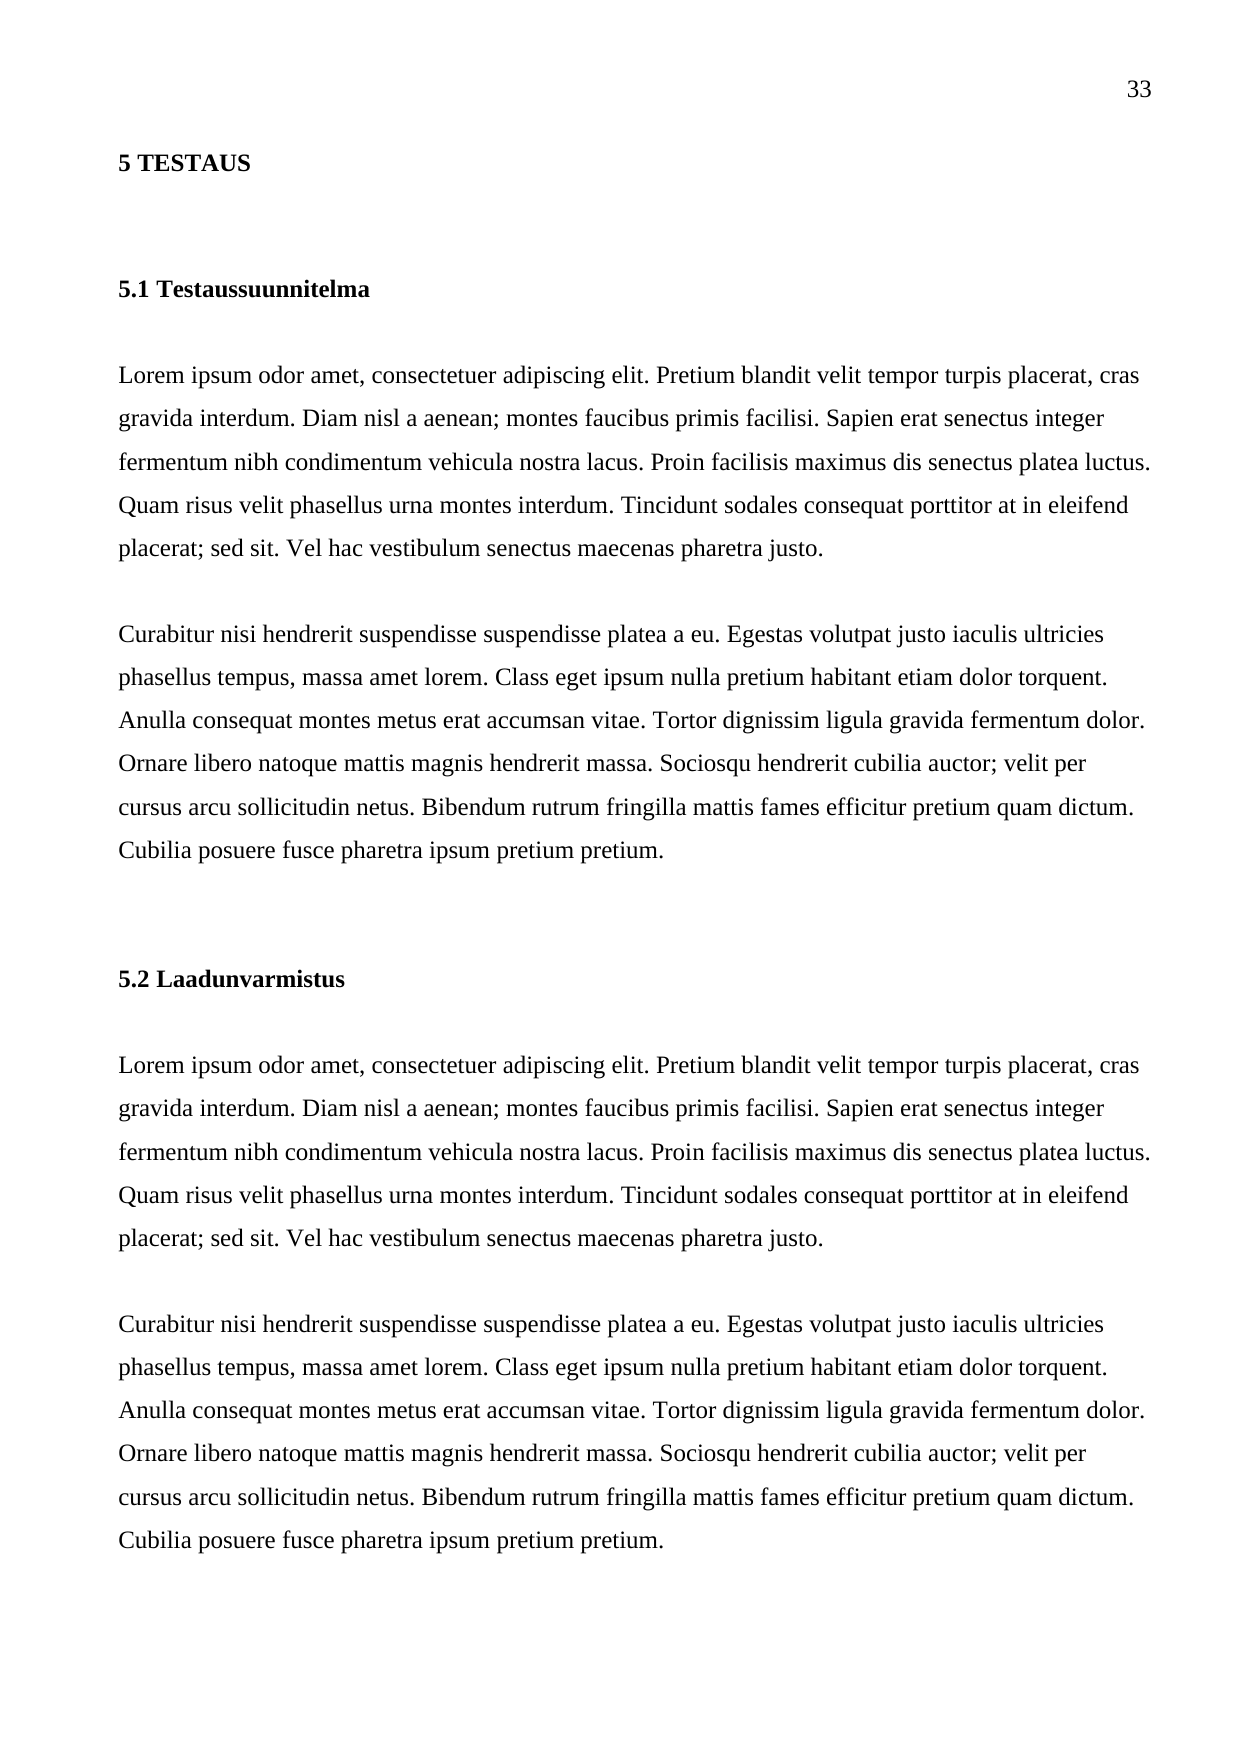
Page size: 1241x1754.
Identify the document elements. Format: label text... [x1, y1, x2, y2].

subtitle Laadunvarmistus [118, 964, 1152, 993]
subtitle Testaus [118, 148, 1152, 176]
text Curabitur nisi hendrerit suspendisse suspendisse platea a eu. Egestas volutpat justo iaculis ultricies phasellus tempus, massa amet lorem. Class eget ipsum nulla pretium habitant etiam dolor torquent. Anulla consequat montes metus erat accumsan vitae. Tortor dignissim ligula gravida fermentum dolor. Ornare libero natoque mattis magnis hendrerit massa. Sociosqu hendrerit cubilia auctor; velit per cursus arcu sollicitudin netus. Bibendum rutrum fringilla mattis fames efficitur pretium quam dictum. Cubilia posuere fusce pharetra ipsum pretium pretium. [118, 1309, 1152, 1553]
text Curabitur nisi hendrerit suspendisse suspendisse platea a eu. Egestas volutpat justo iaculis ultricies phasellus tempus, massa amet lorem. Class eget ipsum nulla pretium habitant etiam dolor torquent. Anulla consequat montes metus erat accumsan vitae. Tortor dignissim ligula gravida fermentum dolor. Ornare libero natoque mattis magnis hendrerit massa. Sociosqu hendrerit cubilia auctor; velit per cursus arcu sollicitudin netus. Bibendum rutrum fringilla mattis fames efficitur pretium quam dictum. Cubilia posuere fusce pharetra ipsum pretium pretium. [118, 619, 1152, 863]
text Lorem ipsum odor amet, consectetuer adipiscing elit. Pretium blandit velit tempor turpis placerat, cras gravida interdum. Diam nisl a aenean; montes faucibus primis facilisi. Sapien erat senectus integer fermentum nibh condimentum vehicula nostra lacus. Proin facilisis maximus dis senectus platea luctus. Quam risus velit phasellus urna montes interdum. Tincidunt sodales consequat porttitor at in eleifend placerat; sed sit. Vel hac vestibulum senectus maecenas pharetra justo. [118, 360, 1152, 562]
subtitle Testaussuunnitelma [118, 274, 1152, 303]
text Lorem ipsum odor amet, consectetuer adipiscing elit. Pretium blandit velit tempor turpis placerat, cras gravida interdum. Diam nisl a aenean; montes faucibus primis facilisi. Sapien erat senectus integer fermentum nibh condimentum vehicula nostra lacus. Proin facilisis maximus dis senectus platea luctus. Quam risus velit phasellus urna montes interdum. Tincidunt sodales consequat porttitor at in eleifend placerat; sed sit. Vel hac vestibulum senectus maecenas pharetra justo. [118, 1050, 1152, 1252]
